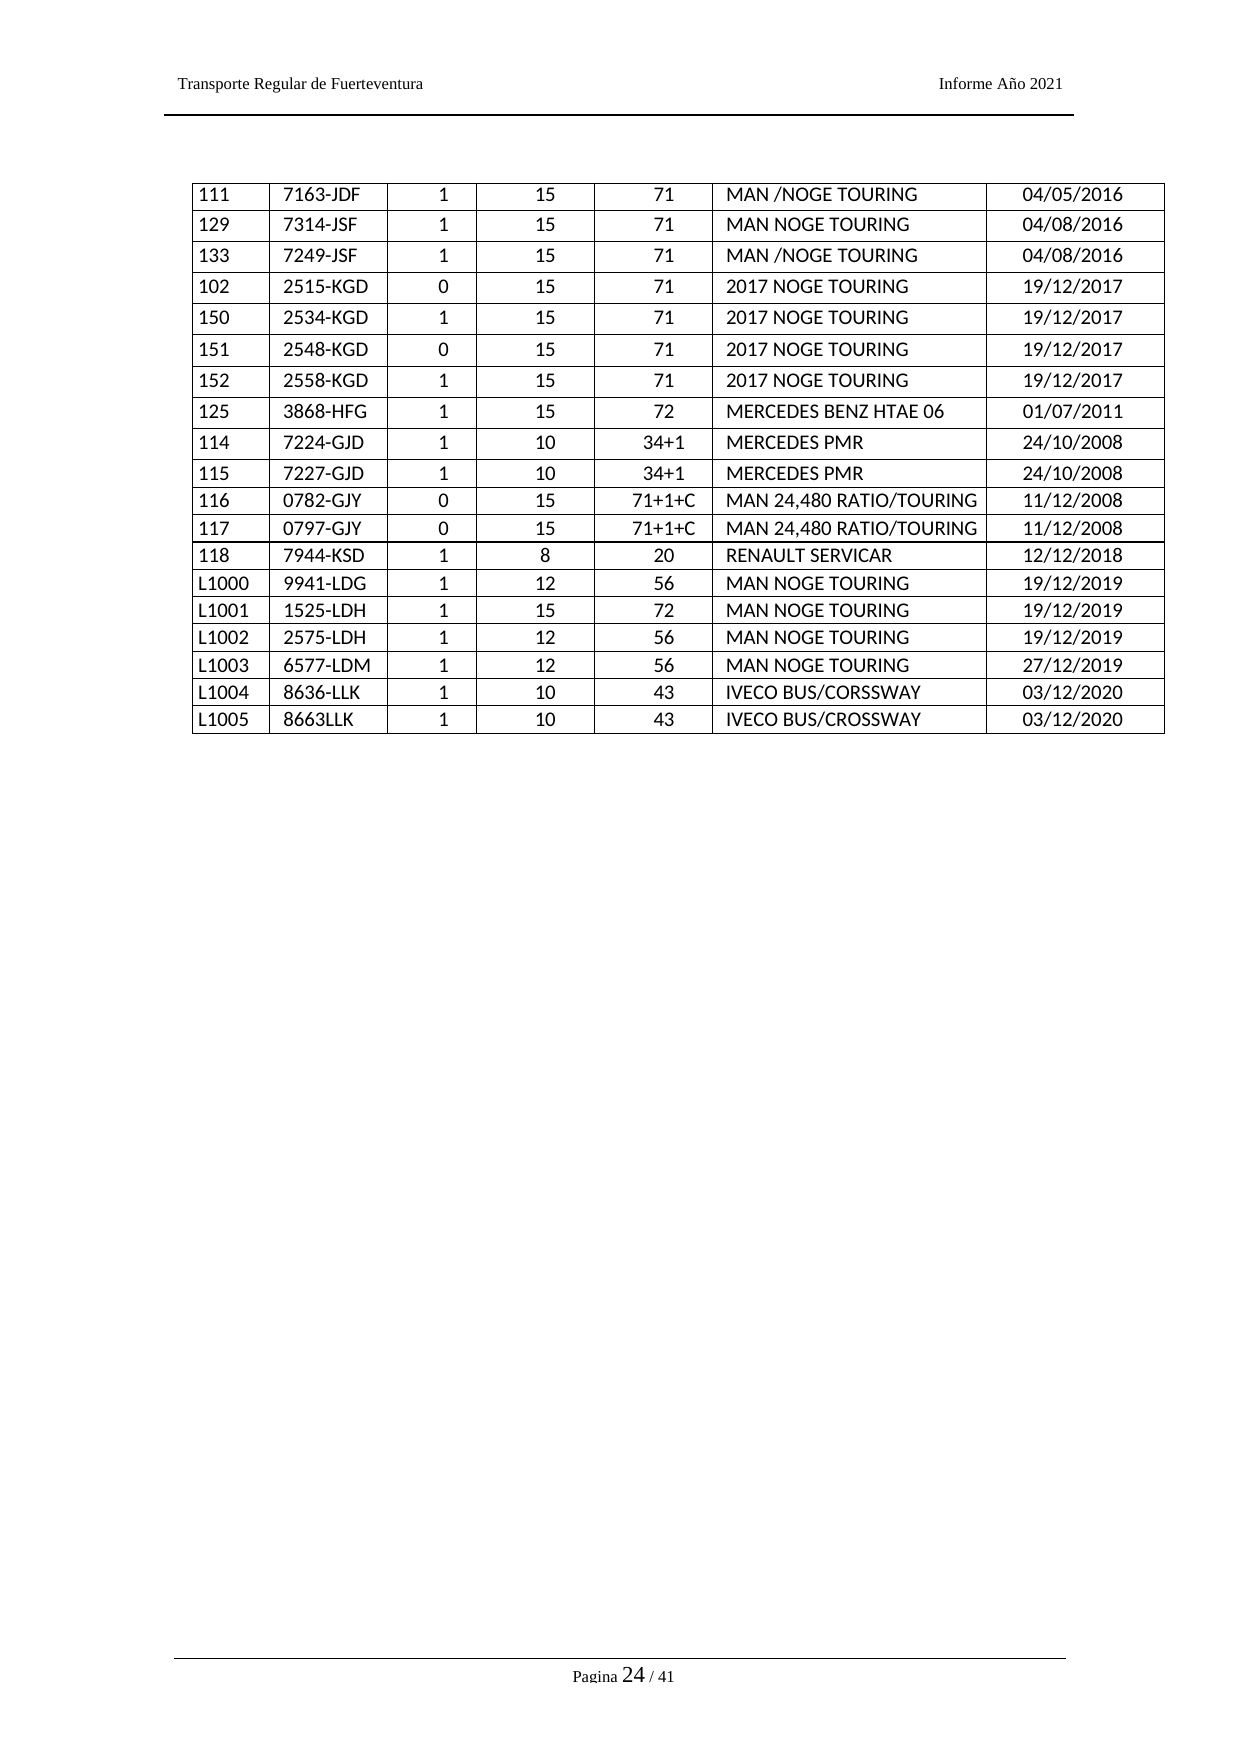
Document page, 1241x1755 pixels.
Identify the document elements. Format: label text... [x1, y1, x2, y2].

table_cell 20 [595, 543, 712, 569]
table_cell 2558-KGD [270, 367, 387, 397]
table_cell 11/12/2008 [987, 515, 1164, 541]
table_cell 19/12/2017 [987, 304, 1164, 334]
table_cell 3868-HFG [270, 398, 387, 428]
table_cell 15 [477, 488, 594, 514]
table_cell 1 [388, 652, 476, 678]
table_cell 24/10/2008 [987, 429, 1164, 459]
table_cell 8 [477, 543, 594, 569]
table_cell 71 [595, 273, 712, 303]
table_cell 7944-KSD [270, 543, 387, 569]
table_cell 129 [193, 211, 269, 241]
table_cell 43 [595, 706, 712, 733]
table_cell 04/08/2016 [987, 211, 1164, 241]
table_cell 133 [193, 242, 269, 272]
table_cell 2515-KGD [270, 273, 387, 303]
table_cell 15 [477, 242, 594, 272]
table_cell 12 [477, 624, 594, 651]
table_cell 19/12/2017 [987, 273, 1164, 303]
table_cell 2017 NOGE TOURING [713, 273, 986, 303]
table_cell 15 [477, 304, 594, 334]
table_cell MAN NOGE TOURING [713, 652, 986, 678]
table_cell 1 [388, 429, 476, 459]
table_cell 150 [193, 304, 269, 334]
table_cell MAN NOGE TOURING [713, 570, 986, 596]
table_cell 117 [193, 515, 269, 541]
table_cell 56 [595, 624, 712, 651]
table_header 04/05/2016 [987, 184, 1164, 210]
table_cell 10 [477, 429, 594, 459]
table_cell 43 [595, 679, 712, 705]
table_cell 2017 NOGE TOURING [713, 335, 986, 366]
table_cell L1004 [193, 679, 269, 705]
table_cell 7249-JSF [270, 242, 387, 272]
table_header 15 [477, 184, 594, 210]
table_cell 71 [595, 367, 712, 397]
table_cell 56 [595, 570, 712, 596]
table_cell 152 [193, 367, 269, 397]
table_cell L1001 [193, 597, 269, 623]
table_cell 151 [193, 335, 269, 366]
table_cell 34+1 [595, 429, 712, 459]
table_cell MAN NOGE TOURING [713, 624, 986, 651]
table_cell 72 [595, 597, 712, 623]
table_cell MAN /NOGE TOURING [713, 242, 986, 272]
table_cell 03/12/2020 [987, 706, 1164, 733]
table_cell 19/12/2017 [987, 335, 1164, 366]
table_cell 1 [388, 679, 476, 705]
table_cell 116 [193, 488, 269, 514]
table_cell 1 [388, 570, 476, 596]
table_header MAN /NOGE TOURING [713, 184, 986, 210]
table_cell 56 [595, 652, 712, 678]
table_cell 1525-LDH [270, 597, 387, 623]
table_cell L1005 [193, 706, 269, 733]
table_cell 1 [388, 706, 476, 733]
table_cell MERCEDES PMR [713, 429, 986, 459]
table_cell 118 [193, 543, 269, 569]
table_cell RENAULT SERVICAR [713, 543, 986, 569]
table_cell 15 [477, 211, 594, 241]
table_cell 19/12/2017 [987, 367, 1164, 397]
table_cell 2017 NOGE TOURING [713, 304, 986, 334]
table_cell MAN 24,480 RATIO/TOURING [713, 488, 986, 514]
table_cell 12 [477, 570, 594, 596]
table_cell 114 [193, 429, 269, 459]
table_cell MAN NOGE TOURING [713, 597, 986, 623]
table_cell MERCEDES PMR [713, 460, 986, 487]
table_cell 1 [388, 597, 476, 623]
table_cell 1 [388, 367, 476, 397]
table_cell 7227-GJD [270, 460, 387, 487]
table_cell 2548-KGD [270, 335, 387, 366]
table_header 7163-JDF [270, 184, 387, 210]
table_cell 1 [388, 398, 476, 428]
table_cell MAN NOGE TOURING [713, 211, 986, 241]
table_cell 15 [477, 515, 594, 541]
table_cell 0 [388, 488, 476, 514]
table_cell 71 [595, 211, 712, 241]
table_cell 15 [477, 273, 594, 303]
table_cell 125 [193, 398, 269, 428]
table_cell 10 [477, 706, 594, 733]
table_cell 7314-JSF [270, 211, 387, 241]
table_cell 1 [388, 242, 476, 272]
table_header 1 [388, 184, 476, 210]
table_cell 03/12/2020 [987, 679, 1164, 705]
table_cell 19/12/2019 [987, 597, 1164, 623]
table_cell MAN 24,480 RATIO/TOURING [713, 515, 986, 541]
table_cell 8663LLK [270, 706, 387, 733]
table_cell 24/10/2008 [987, 460, 1164, 487]
table_cell 0782-GJY [270, 488, 387, 514]
table_cell 1 [388, 624, 476, 651]
table_cell 102 [193, 273, 269, 303]
table_cell IVECO BUS/CROSSWAY [713, 706, 986, 733]
table_cell 1 [388, 543, 476, 569]
table_cell 2017 NOGE TOURING [713, 367, 986, 397]
table_cell L1003 [193, 652, 269, 678]
table_cell 7224-GJD [270, 429, 387, 459]
table_cell 10 [477, 679, 594, 705]
table_cell IVECO BUS/CORSSWAY [713, 679, 986, 705]
table_cell 71 [595, 304, 712, 334]
table_cell 19/12/2019 [987, 624, 1164, 651]
table_cell 12 [477, 652, 594, 678]
table_cell 71 [595, 242, 712, 272]
table_header 111 [193, 184, 269, 210]
table_cell L1002 [193, 624, 269, 651]
table_cell 04/08/2016 [987, 242, 1164, 272]
table_cell 11/12/2008 [987, 488, 1164, 514]
table_cell 15 [477, 367, 594, 397]
table_cell 1 [388, 211, 476, 241]
table_cell 19/12/2019 [987, 570, 1164, 596]
table_cell 71+1+C [595, 515, 712, 541]
table_cell 9941-LDG [270, 570, 387, 596]
table_cell 0 [388, 515, 476, 541]
table_cell 2575-LDH [270, 624, 387, 651]
table_cell 10 [477, 460, 594, 487]
table_cell 1 [388, 304, 476, 334]
table_cell 15 [477, 335, 594, 366]
table_cell 72 [595, 398, 712, 428]
table_cell 15 [477, 597, 594, 623]
table_cell 2534-KGD [270, 304, 387, 334]
table_cell 27/12/2019 [987, 652, 1164, 678]
table_cell 71+1+C [595, 488, 712, 514]
table_cell 0 [388, 273, 476, 303]
table_cell MERCEDES BENZ HTAE 06 [713, 398, 986, 428]
table_cell L1000 [193, 570, 269, 596]
table_cell 12/12/2018 [987, 543, 1164, 569]
table_cell 6577-LDM [270, 652, 387, 678]
table_cell 0 [388, 335, 476, 366]
table_cell 0797-GJY [270, 515, 387, 541]
table_cell 01/07/2011 [987, 398, 1164, 428]
table_cell 8636-LLK [270, 679, 387, 705]
table_cell 71 [595, 335, 712, 366]
table_header 71 [595, 184, 712, 210]
table_cell 15 [477, 398, 594, 428]
table_cell 1 [388, 460, 476, 487]
table_cell 34+1 [595, 460, 712, 487]
table_cell 115 [193, 460, 269, 487]
